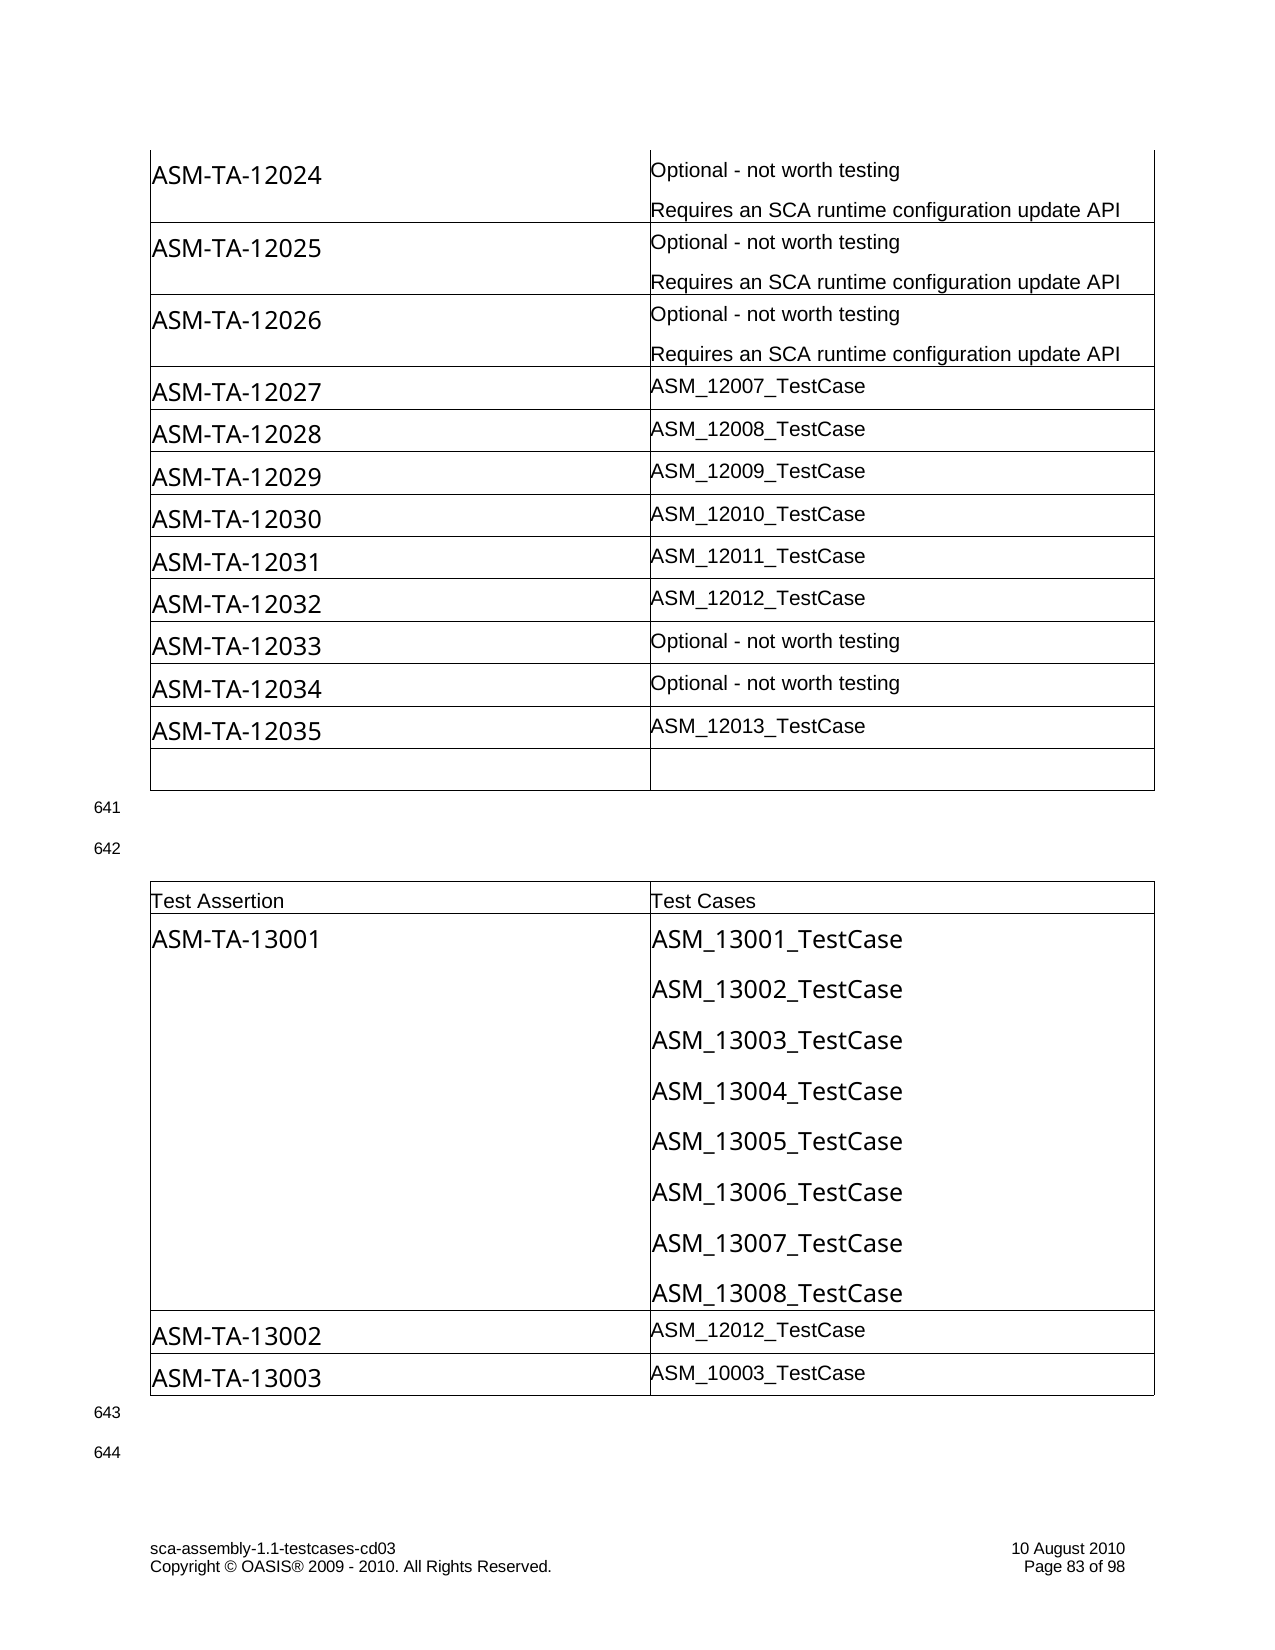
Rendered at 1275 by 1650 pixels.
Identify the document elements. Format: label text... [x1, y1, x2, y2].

table_cell ASM-TA-12028 [151, 410, 650, 451]
table_cell ASM_12013_TestCase [651, 707, 1154, 748]
table_cell ASM-TA-12035 [151, 707, 650, 748]
table_cell ASM_12007_TestCase [651, 367, 1154, 409]
table_cell ASM-TA-12027 [151, 367, 650, 409]
table_cell ASM-TA-12026 [151, 295, 650, 366]
table_cell ASM-TA-12032 [151, 579, 650, 621]
table_cell ASM_13001_TestCase ASM_13002_TestCase ASM_13003_TestCase ASM_13004_TestCase ASM_13005_TestCase ASM_13006_TestCase ASM_13007_TestCase ASM_13008_TestCase [651, 914, 1154, 1310]
table_header Test Cases [651, 882, 1154, 913]
table_cell Optional - not worth testing Requires an SCA runtime configuration update API [651, 295, 1154, 366]
table_cell ASM_12011_TestCase [651, 537, 1154, 578]
table_cell ASM_12012_TestCase [651, 579, 1154, 621]
table_cell Optional - not worth testing [651, 664, 1154, 706]
table_cell [151, 749, 650, 790]
table_cell ASM-TA-12030 [151, 495, 650, 536]
table_cell ASM-TA-13003 [151, 1354, 650, 1395]
table_cell ASM_12009_TestCase [651, 452, 1154, 494]
table_cell ASM-TA-12024 [151, 150, 650, 222]
table_cell ASM-TA-13002 [151, 1311, 650, 1353]
table_header Test Assertion [151, 882, 650, 913]
table_cell ASM_12012_TestCase [651, 1311, 1154, 1353]
table_cell ASM-TA-12033 [151, 622, 650, 663]
table_cell ASM-TA-13001 [151, 914, 650, 1310]
table_cell ASM-TA-12029 [151, 452, 650, 494]
table_cell [651, 749, 1154, 790]
table_cell ASM-TA-12025 [151, 223, 650, 294]
table_cell ASM-TA-12034 [151, 664, 650, 706]
table_cell ASM_10003_TestCase [651, 1354, 1154, 1395]
table_cell ASM-TA-12031 [151, 537, 650, 578]
table_cell ASM_12010_TestCase [651, 495, 1154, 536]
table_cell Optional - not worth testing [651, 622, 1154, 663]
table_cell ASM_12008_TestCase [651, 410, 1154, 451]
table_cell Optional - not worth testing Requires an SCA runtime configuration update API [651, 150, 1154, 222]
table_cell Optional - not worth testing Requires an SCA runtime configuration update API [651, 223, 1154, 294]
